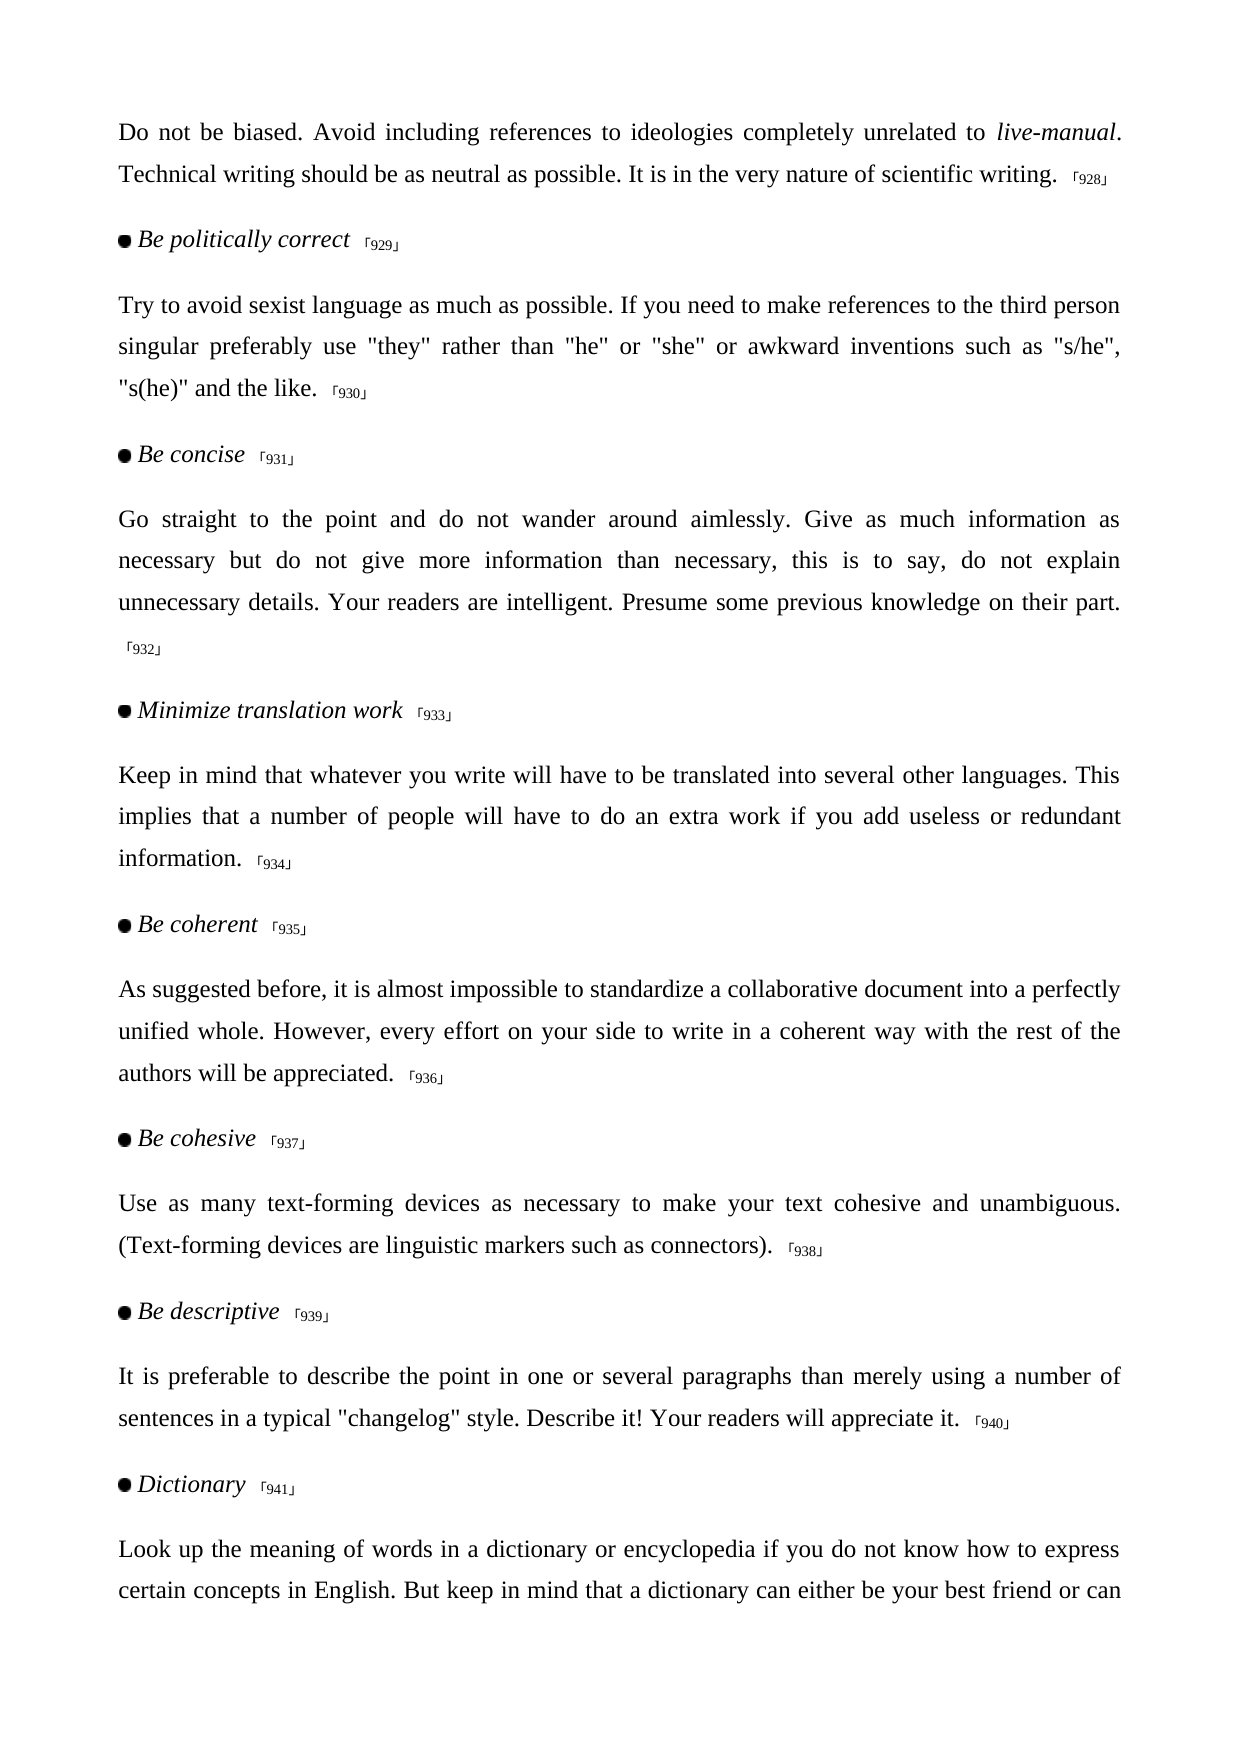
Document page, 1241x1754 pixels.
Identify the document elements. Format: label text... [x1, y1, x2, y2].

picture [118, 705, 132, 718]
text It is preferable to describe the point in one or several paragraphs than merely using a number of sentences in a typical "changelog" style. Describe it! Your readers will appreciate it. 「940」 [118, 1362, 1122, 1432]
text Dictionary 「941」 [118, 1469, 1122, 1497]
text Keep in mind that whatever you write will have to be translated into several other languages. This implies that a number of people will have to do an extra work if you add useless or redundant information. 「934」 [118, 761, 1122, 872]
text Do not be biased. Avoid including references to ideologies completely unrelated to live-manual. Technical writing should be as neutral as possible. It is in the very nature of scientific writing. 「928」 [118, 118, 1122, 188]
text Be descriptive 「939」 [118, 1297, 1122, 1325]
text Try to avoid sexist language as much as possible. If you need to make references to the third person singular preferably use "they" rather than "he" or "she" or awkward inventions such as "s/he", "s(he)" and the like. 「930」 [118, 291, 1122, 402]
text Be politically correct 「929」 [118, 225, 1122, 253]
picture [118, 1133, 132, 1147]
picture [118, 1306, 132, 1320]
text As suggested before, it is almost impossible to standardize a collaborative document into a perfectly unified whole. However, every effort on your side to write in a coherent way with the rest of the authors will be appreciated. 「936」 [118, 975, 1122, 1086]
text Minimize translation work 「933」 [118, 695, 1122, 723]
picture [118, 449, 132, 463]
text Be concise 「931」 [118, 439, 1122, 468]
text Use as many text-forming devices as necessary to make your text cohesive and unambiguous. (Text-forming devices are linguistic markers such as connectors). 「938」 [118, 1189, 1122, 1259]
text Look up the meaning of words in a dictionary or encyclopedia if you do not know how to express certain concepts in English. But keep in mind that a dictionary can either be your best friend or can [118, 1535, 1122, 1604]
text Be coherent 「935」 [118, 910, 1122, 938]
text Be cohesive 「937」 [118, 1124, 1122, 1152]
text Go straight to the point and do not wander around aimlessly. Give as much information as necessary but do not give more information than necessary, this is to say, do not explain unnecessary details. Your readers are intelligent. Presume some previous knowledge on their part. 「932」 [118, 505, 1122, 658]
picture [118, 235, 132, 248]
picture [118, 1478, 132, 1492]
picture [118, 919, 132, 933]
